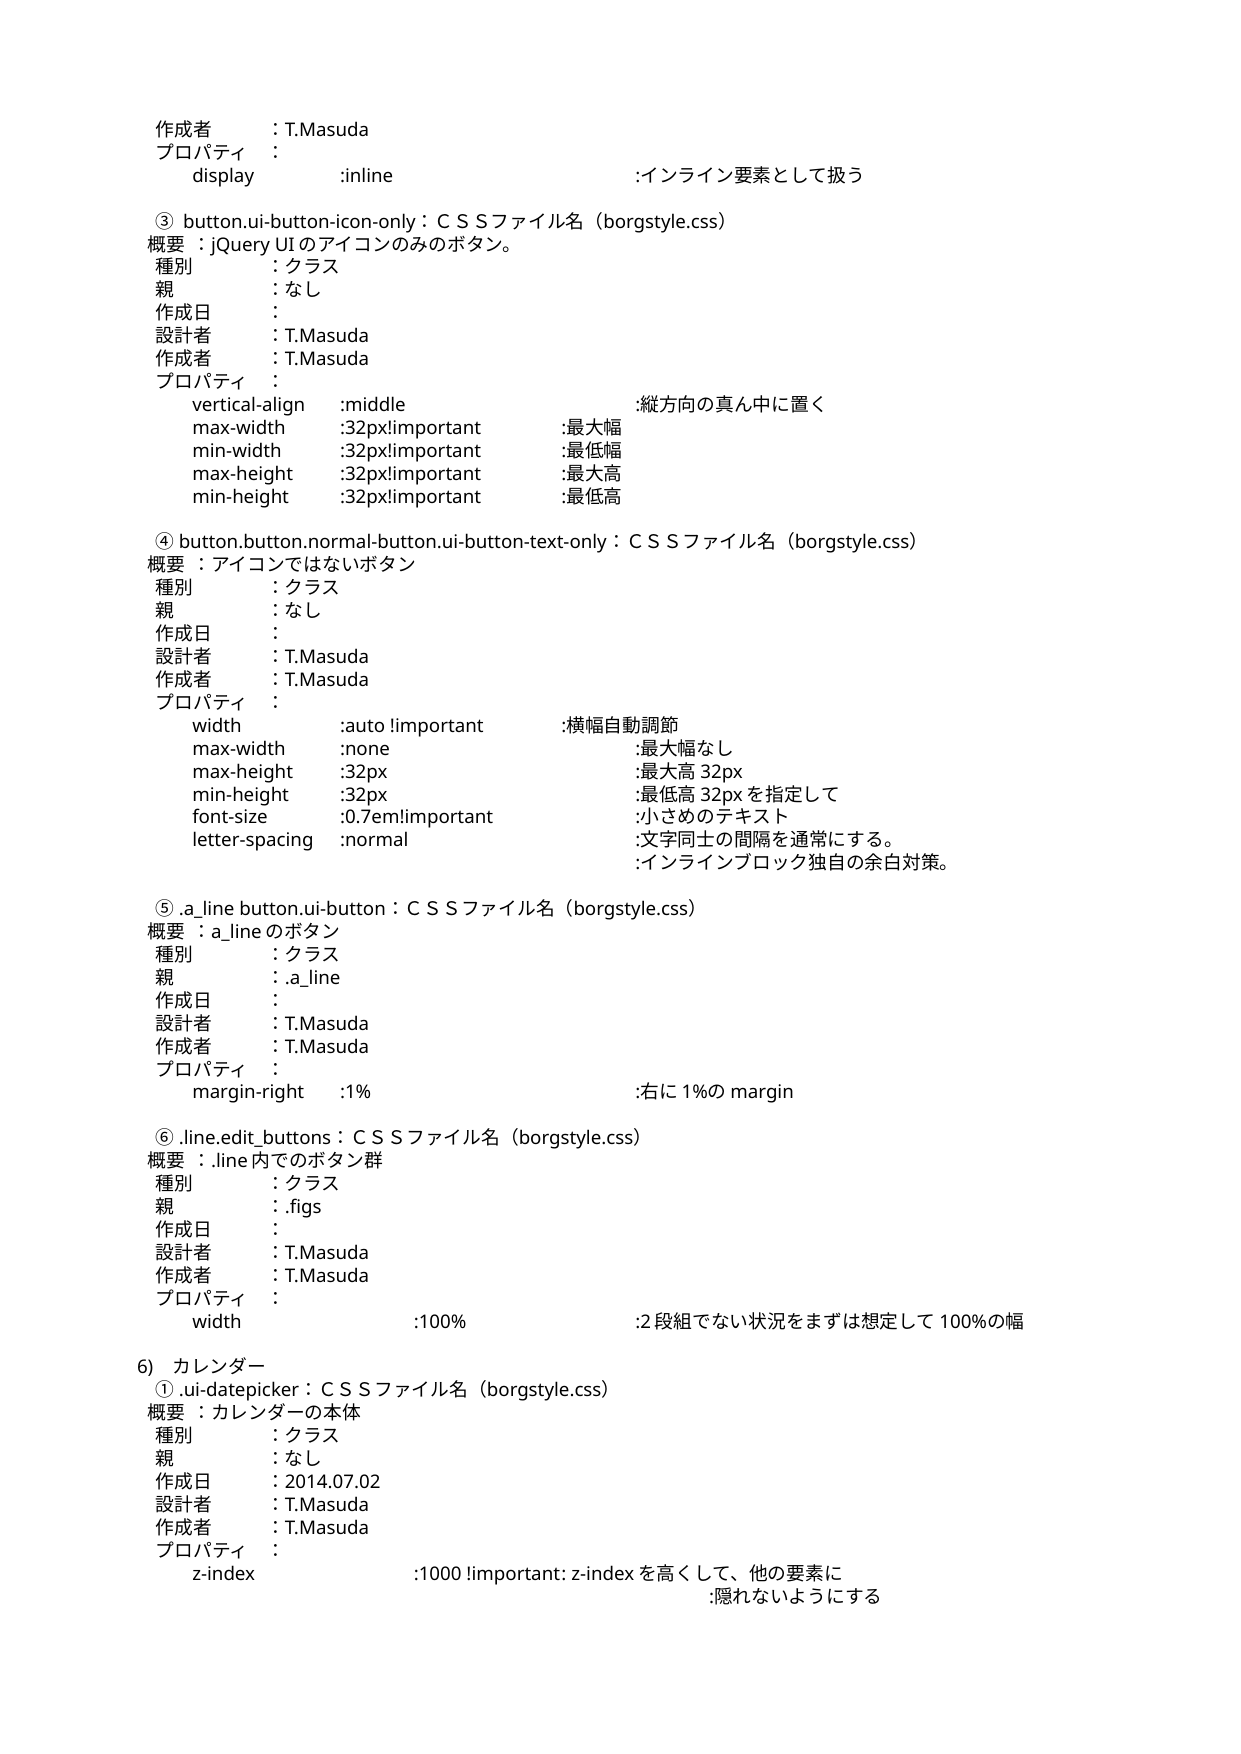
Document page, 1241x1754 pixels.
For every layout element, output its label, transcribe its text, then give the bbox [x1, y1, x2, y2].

text margin-right :1% :右に1%のmargin [118, 1081, 1122, 1103]
text 概要 ：.line内でのボタン群 [118, 1149, 1122, 1172]
text vertical-align :middle :縦方向の真ん中に置く [118, 393, 1122, 416]
text プロパティ ： [118, 1287, 1122, 1310]
text max-width :none :最大幅なし [118, 737, 1122, 760]
text z-index :1000 !important : z-indexを高くして、他の要素に [118, 1562, 1122, 1585]
text 作成者 ：T.Masuda [118, 347, 1122, 370]
text ④ button.button.normal-button.ui-button-text-only：ＣＳＳファイル名（borgstyle.css） [118, 531, 1122, 553]
text 設計者 ：T.Masuda [118, 1012, 1122, 1035]
text 作成者 ：T.Masuda [118, 1035, 1122, 1058]
text 作成日 ： [118, 1218, 1122, 1241]
text 親 ：.a_line [118, 966, 1122, 989]
text プロパティ ： [118, 1058, 1122, 1081]
text letter-spacing :normal :文字同士の間隔を通常にする。 [118, 828, 1122, 851]
text min-height :32px :最低高32pxを指定して [118, 783, 1122, 806]
text 作成日 ： [118, 301, 1122, 324]
text ① .ui-datepicker：ＣＳＳファイル名（borgstyle.css） [118, 1378, 1122, 1401]
text 親 ：.figs [118, 1195, 1122, 1218]
text 概要 ：アイコンではないボタン [118, 553, 1122, 576]
text max-height :32px :最大高32px [118, 760, 1122, 783]
text :インラインブロック独自の余白対策。 [118, 851, 1122, 874]
text width :100% :2段組でない状況をまずは想定して100%の幅 [118, 1310, 1122, 1333]
text max-height :32px!important :最大高 [118, 462, 1122, 485]
text display :inline :インライン要素として扱う [118, 164, 1122, 187]
text 設計者 ：T.Masuda [118, 324, 1122, 347]
text 親 ：なし [118, 1447, 1122, 1470]
text 種別 ：クラス [118, 1172, 1122, 1195]
text 作成日 ： [118, 622, 1122, 645]
text 設計者 ：T.Masuda [118, 1241, 1122, 1264]
text 作成者 ：T.Masuda [118, 118, 1122, 141]
text 作成日 ： [118, 989, 1122, 1012]
text 設計者 ：T.Masuda [118, 1493, 1122, 1516]
text 親 ：なし [118, 278, 1122, 301]
text 設計者 ：T.Masuda [118, 645, 1122, 668]
text 親 ：なし [118, 599, 1122, 622]
text プロパティ ： [118, 141, 1122, 164]
text 種別 ：クラス [118, 1424, 1122, 1447]
text :隠れないようにする [118, 1585, 1122, 1608]
text min-width :32px!important :最低幅 [118, 439, 1122, 462]
text 種別 ：クラス [118, 576, 1122, 599]
text 作成者 ：T.Masuda [118, 1516, 1122, 1539]
text font-size :0.7em!important :小さめのテキスト [118, 806, 1122, 828]
text 概要 ：カレンダーの本体 [118, 1401, 1122, 1424]
text max-width :32px!important :最大幅 [118, 416, 1122, 439]
text プロパティ ： [118, 1539, 1122, 1562]
text min-height :32px!important :最低高 [118, 485, 1122, 508]
text 作成者 ：T.Masuda [118, 1264, 1122, 1287]
text width :auto !important :横幅自動調節 [118, 714, 1122, 737]
text 概要 ：jQuery UIのアイコンのみのボタン。 [118, 233, 1122, 256]
text プロパティ ： [118, 691, 1122, 714]
text 種別 ：クラス [118, 256, 1122, 278]
text 作成日 ：2014.07.02 [118, 1470, 1122, 1493]
text 概要 ：a_lineのボタン [118, 920, 1122, 943]
text プロパティ ： [118, 370, 1122, 393]
text ③ button.ui-button-icon-only：ＣＳＳファイル名（borgstyle.css） [118, 210, 1122, 233]
text ⑥ .line.edit_buttons：ＣＳＳファイル名（borgstyle.css） [118, 1126, 1122, 1149]
text 6) カレンダー [118, 1356, 1122, 1378]
text 種別 ：クラス [118, 943, 1122, 966]
text ⑤ .a_line button.ui-button：ＣＳＳファイル名（borgstyle.css） [118, 897, 1122, 920]
text 作成者 ：T.Masuda [118, 668, 1122, 691]
